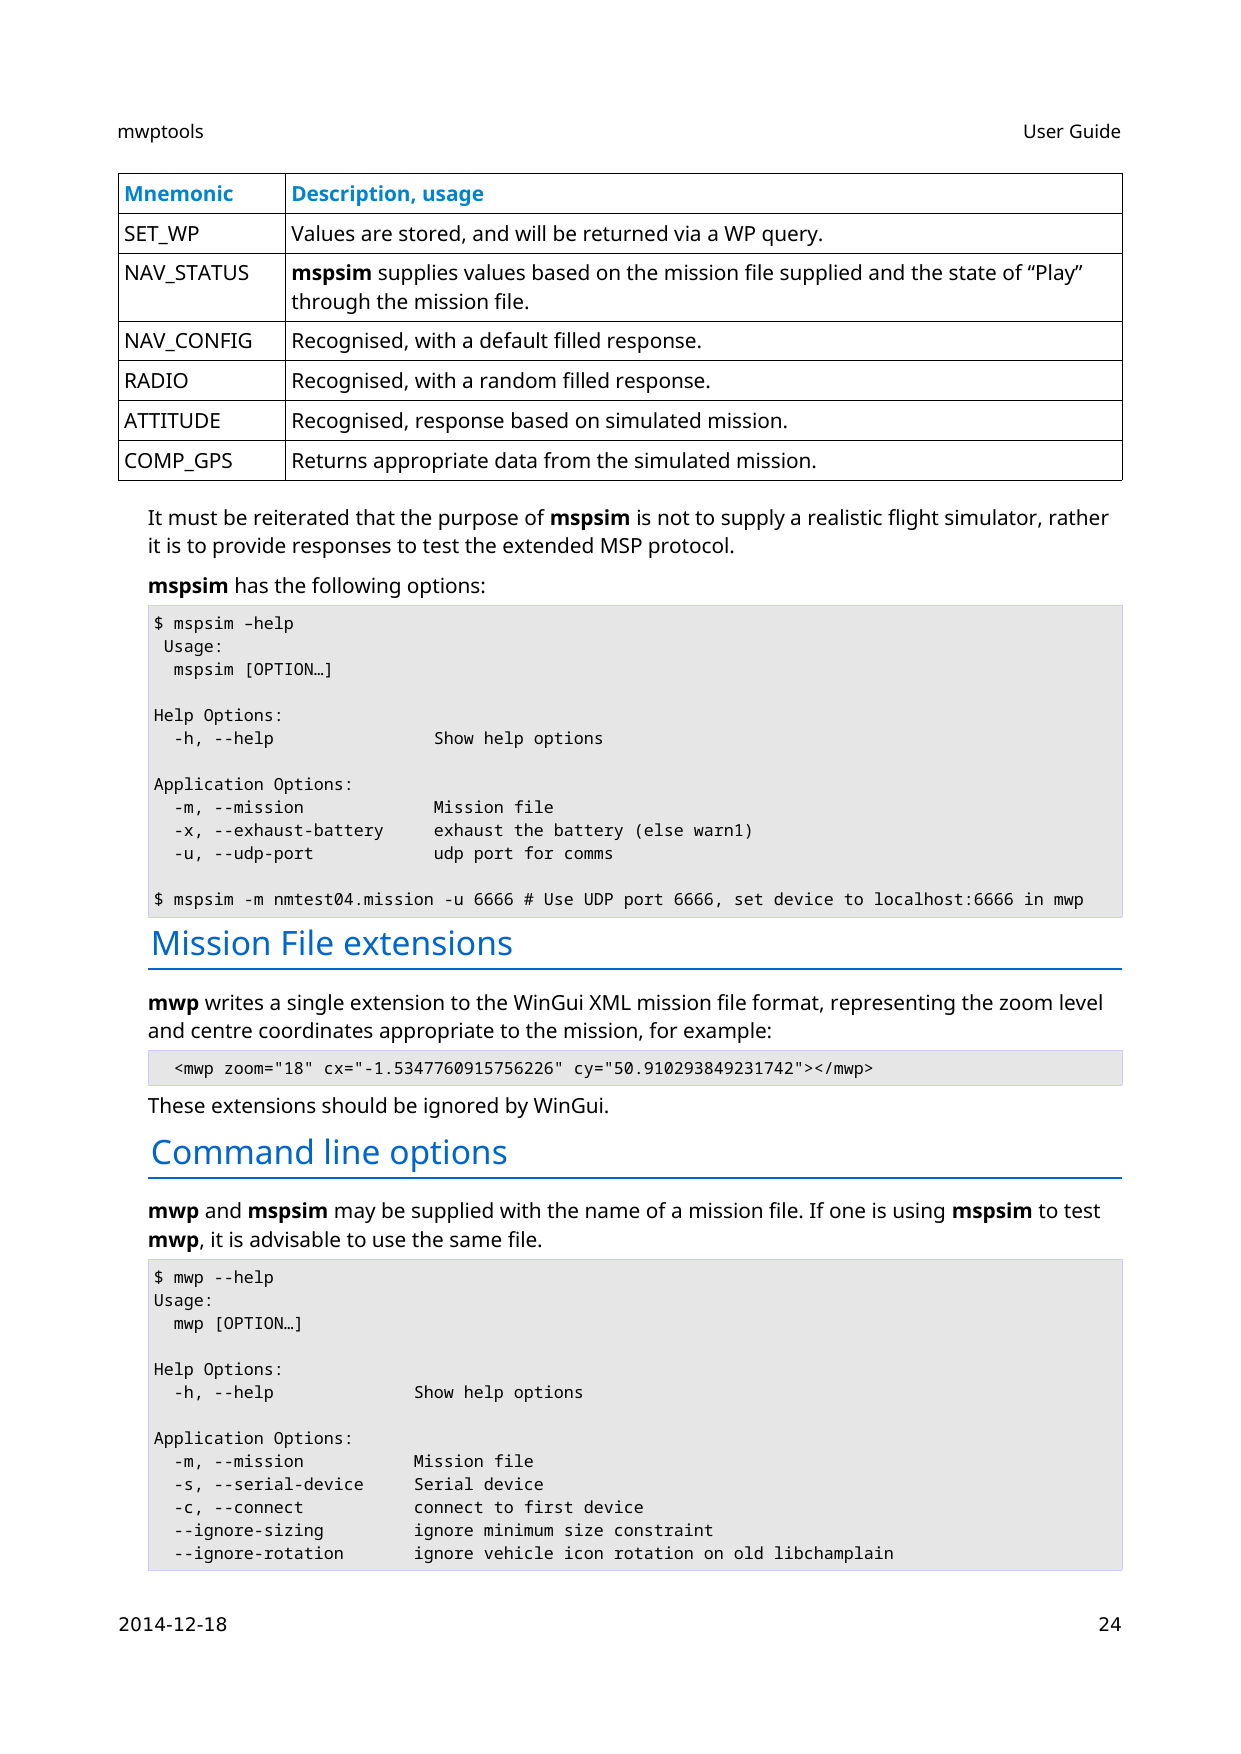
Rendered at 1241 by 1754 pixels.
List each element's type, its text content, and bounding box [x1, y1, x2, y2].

subtitle Mission File extensions [148, 918, 1122, 968]
text -c, --connect connect to first device [149, 1489, 1122, 1512]
text Help Options: [149, 697, 1122, 721]
table_cell Recognised, with a random filled response. [286, 361, 1122, 400]
text mwp and mspsim may be supplied with the name of a mission file. If one is using mspsim to test mwp, it is advisable to use the same file. [148, 1197, 1122, 1253]
table_cell COMP_GPS [119, 441, 285, 480]
text Help Options: [149, 1351, 1122, 1374]
text -m, --mission Mission file [149, 1443, 1122, 1466]
text -h, --help Show help options [149, 1374, 1122, 1397]
table_cell SET_WP [119, 214, 285, 253]
text -x, --exhaust-battery exhaust the battery (else warn1) [149, 813, 1122, 836]
table_header Mnemonic [119, 174, 285, 213]
text --ignore-rotation ignore vehicle icon rotation on old libchamplain [149, 1535, 1122, 1570]
text It must be reiterated that the purpose of mspsim is not to supply a realistic flight simulator, rather it is to provide responses to test the extended MSP protocol. [148, 503, 1122, 559]
table_cell NAV_STATUS [119, 254, 285, 321]
text These extensions should be ignored by WinGui. [148, 1091, 1122, 1119]
text Application Options: [149, 767, 1122, 789]
table_cell NAV_CONFIG [119, 322, 285, 360]
text -m, --mission Mission file [149, 789, 1122, 813]
subtitle Command line options [148, 1126, 1122, 1177]
text $ mspsim –help [149, 606, 1122, 628]
text $ mwp --help [149, 1260, 1122, 1282]
table_cell Recognised, with a default filled response. [286, 322, 1122, 360]
text mspsim [OPTION…] [149, 651, 1122, 674]
text Usage: [149, 1282, 1122, 1305]
table_cell mspsim supplies values based on the mission file supplied and the state of “Play” through the mission file. [286, 254, 1122, 321]
table_cell RADIO [119, 361, 285, 400]
text -h, --help Show help options [149, 721, 1122, 743]
table_cell Recognised, response based on simulated mission. [286, 401, 1122, 440]
text $ mspsim -m nmtest04.mission -u 6666 # Use UDP port 6666, set device to localhost:6666 in mwp [149, 882, 1122, 917]
text mwp writes a single extension to the WinGui XML mission file format, representing the zoom level and centre coordinates appropriate to the mission, for example: [148, 988, 1122, 1044]
table_cell ATTITUDE [119, 401, 285, 440]
text -u, --udp-port udp port for comms [149, 836, 1122, 859]
table_cell Values are stored, and will be returned via a WP query. [286, 214, 1122, 253]
text mspsim has the following options: [148, 571, 1122, 599]
table_header Description, usage [286, 174, 1122, 213]
text mwp [OPTION…] [149, 1305, 1122, 1328]
text Application Options: [149, 1420, 1122, 1443]
text -s, --serial-device Serial device [149, 1466, 1122, 1489]
text <mwp zoom="18" cx="-1.5347760915756226" cy="50.910293849231742"></mwp> [149, 1051, 1122, 1085]
text --ignore-sizing ignore minimum size constraint [149, 1512, 1122, 1535]
table_cell Returns appropriate data from the simulated mission. [286, 441, 1122, 480]
text Usage: [149, 628, 1122, 651]
